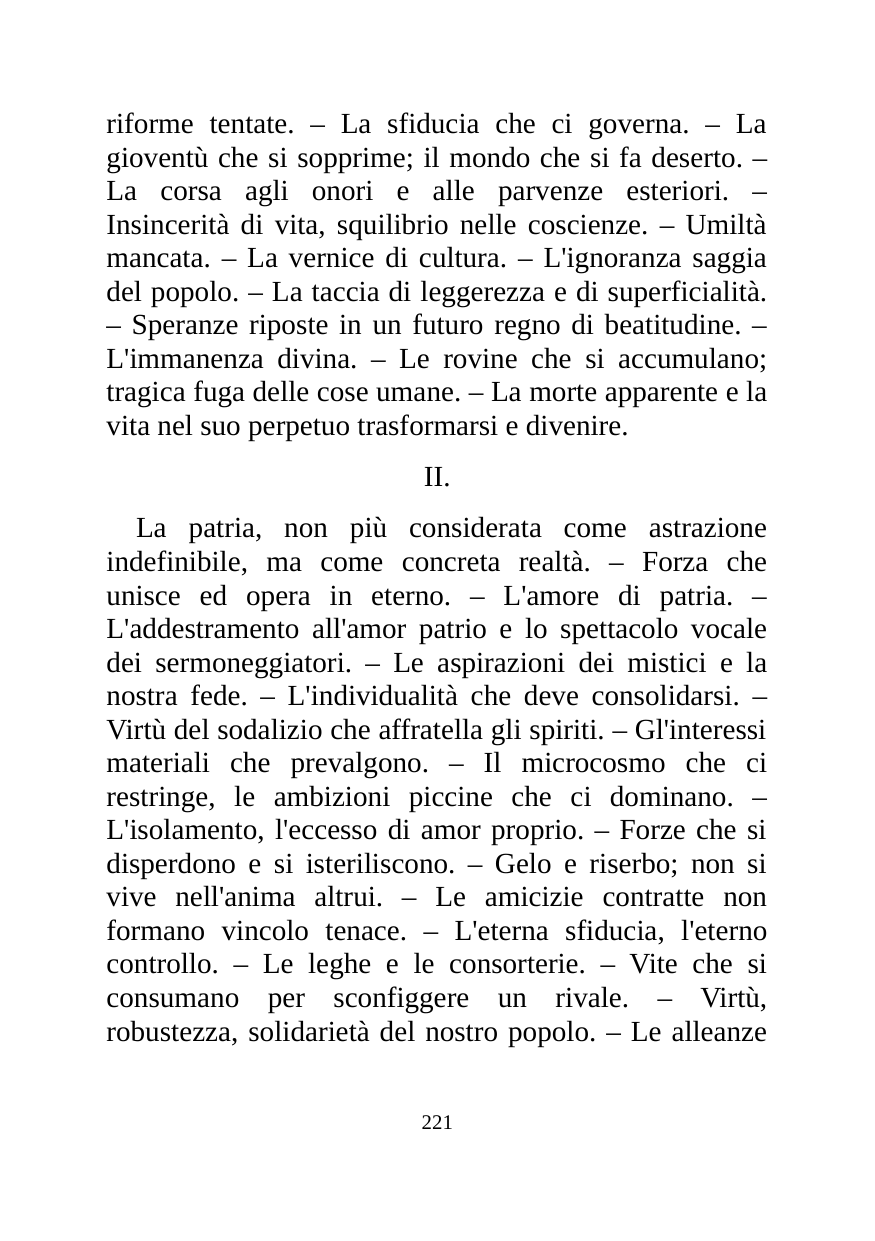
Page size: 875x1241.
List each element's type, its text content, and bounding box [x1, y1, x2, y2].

text II. [106, 459, 768, 493]
text riforme tentate. – La sfiducia che ci governa. – La gioventù che si sopprime; il mondo che si fa deserto. – La corsa agli onori e alle parvenze esteriori. – Insincerità di vita, squilibrio nelle coscienze. – Umiltà mancata. – La vernice di cultura. – L'ignoranza saggia del popolo. – La taccia di leggerezza e di superficialità. – Speranze riposte in un futuro regno di beatitudine. – L'immanenza divina. – Le rovine che si accumulano; tragica fuga delle cose umane. – La morte apparente e la vita nel suo perpetuo trasformarsi e divenire. [106, 106, 768, 442]
text La patria, non più considerata come astrazione indefinibile, ma come concreta realtà. – Forza che unisce ed opera in eterno. – L'amore di patria. –L'addestramento all'amor patrio e lo spettacolo vocale dei sermoneggiatori. – Le aspirazioni dei mistici e la nostra fede. – L'individualità che deve consolidarsi. – Virtù del sodalizio che affratella gli spiriti. – Gl'interessi materiali che prevalgono. – Il microcosmo che ci restringe, le ambizioni piccine che ci dominano. – L'isolamento, l'eccesso di amor proprio. – Forze che si disperdono e si isteriliscono. – Gelo e riserbo; non si vive nell'anima altrui. – Le amicizie contratte non formano vincolo tenace. – L'eterna sfiducia, l'eterno controllo. – Le leghe e le consorterie. – Vite che si consumano per sconfiggere un rivale. – Virtù, robustezza, solidarietà del nostro popolo. – Le alleanze [106, 511, 768, 1047]
